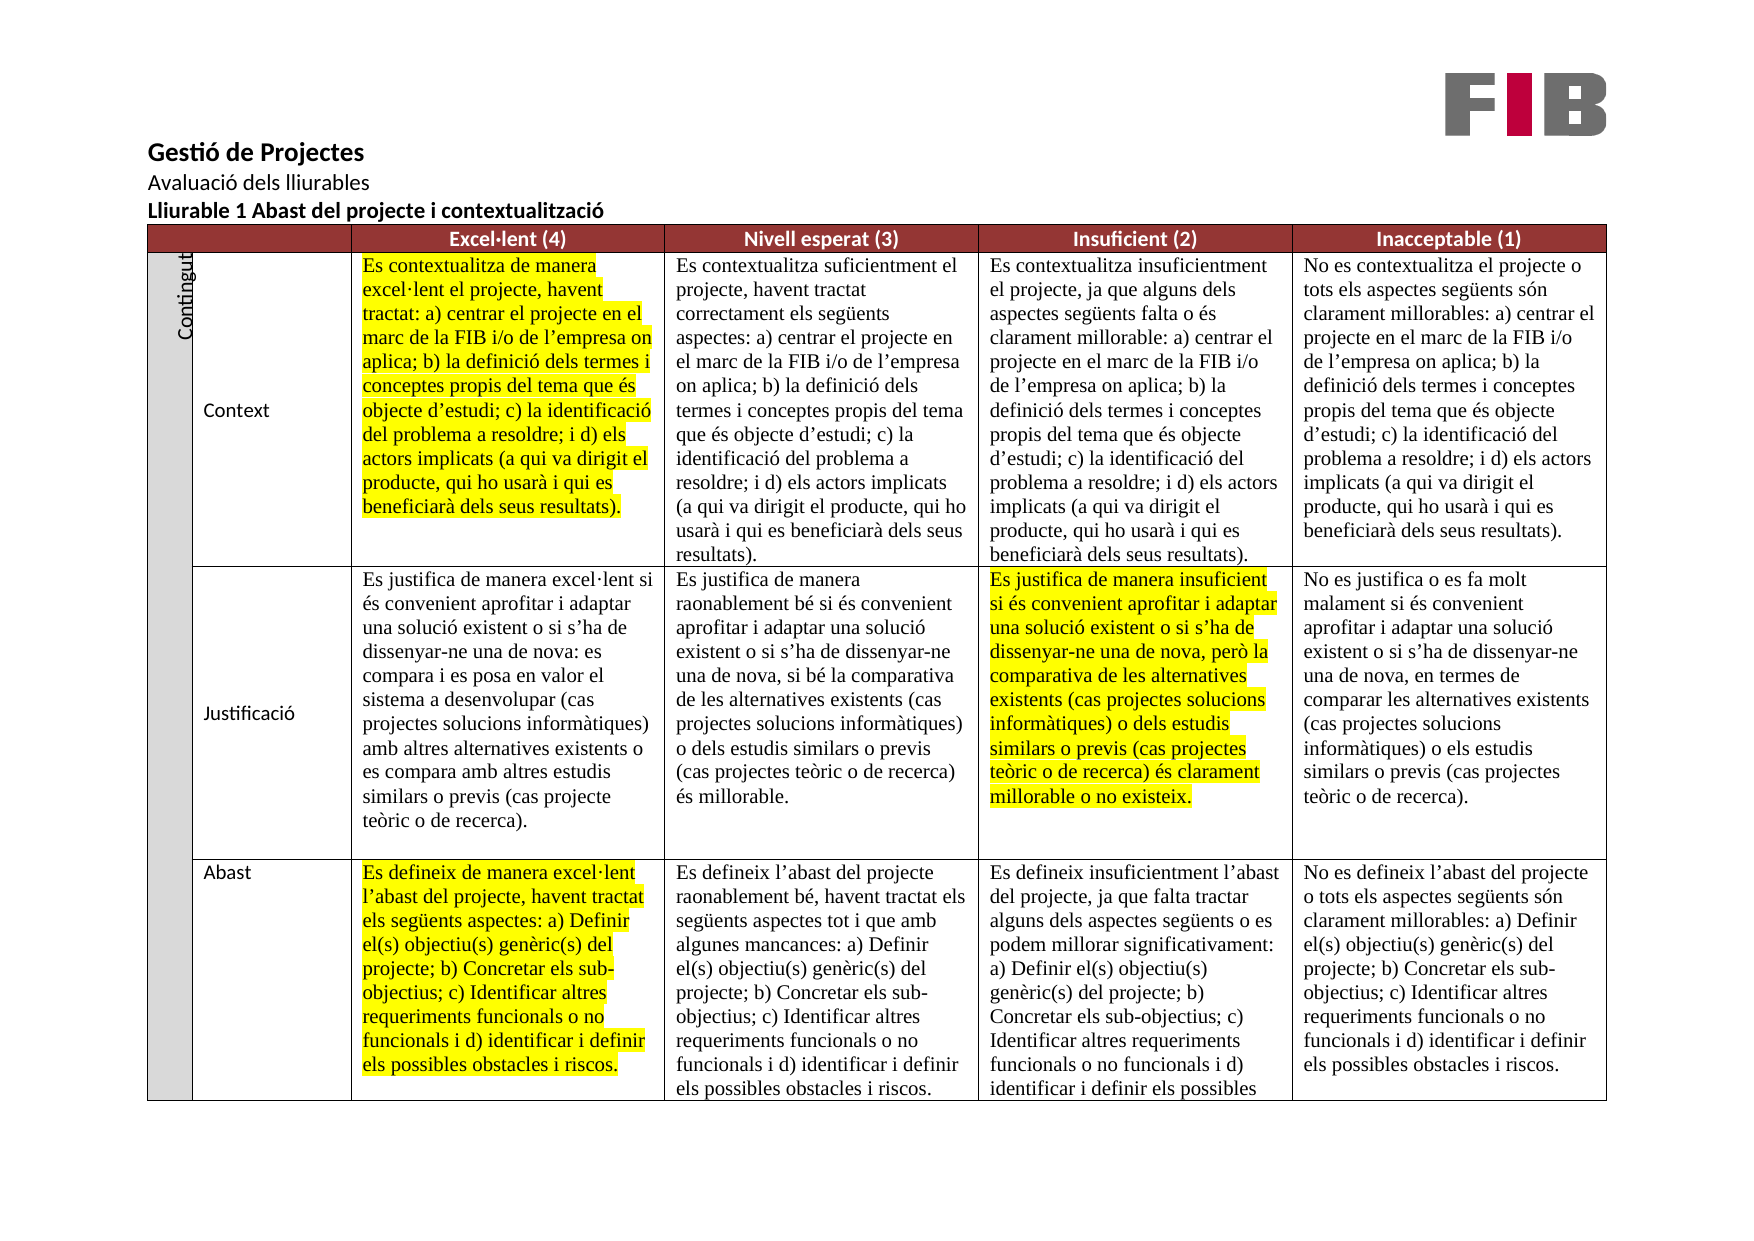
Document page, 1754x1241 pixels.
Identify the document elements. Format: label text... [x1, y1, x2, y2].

table_cell Justificació [193, 567, 351, 858]
text Avaluació dels lliurables [148, 168, 1606, 196]
table_cell Es defineix de manera excel·lent l’abast del projecte, havent tractat els següents aspectes: a) Definir el(s) objectiu(s) genèric(s) del projecte; b) Concretar els sub-objectius; c) Identificar altres requeriments funcionals o no funcionals i d) identificar i definir els possibles obstacles i riscos. [352, 860, 664, 1100]
text Lliurable 1 Abast del projecte i contextualització [148, 196, 1606, 224]
table_cell No es contextualitza el projecte o tots els aspectes següents són clarament millorables: a) centrar el projecte en el marc de la FIB i/o de l’empresa on aplica; b) la definició dels termes i conceptes propis del tema que és objecte d’estudi; c) la identificació del problema a resoldre; i d) els actors implicats (a qui va dirigit el producte, qui ho usarà i qui es beneficiarà dels seus resultats). [1293, 253, 1606, 566]
table_cell Abast [193, 860, 351, 1100]
table_cell Es contextualitza suficientment el projecte, havent tractat correctament els següents aspectes: a) centrar el projecte en el marc de la FIB i/o de l’empresa on aplica; b) la definició dels termes i conceptes propis del tema que és objecte d’estudi; c) la identificació del problema a resoldre; i d) els actors implicats (a qui va dirigit el producte, qui ho usarà i qui es beneficiarà dels seus resultats). [665, 253, 978, 566]
picture [1445, 73, 1607, 136]
text Gestió de Projectes [148, 135, 1606, 168]
table_cell Es defineix l’abast del projecte raonablement bé, havent tractat els següents aspectes tot i que amb algunes mancances: a) Definir el(s) objectiu(s) genèric(s) del projecte; b) Concretar els sub-objectius; c) Identificar altres requeriments funcionals o no funcionals i d) identificar i definir els possibles obstacles i riscos. [665, 860, 978, 1100]
table_cell No es justifica o es fa molt malament si és convenient aprofitar i adaptar una solució existent o si s’ha de dissenyar-ne una de nova, en termes de comparar les alternatives existents (cas projectes solucions informàtiques) o els estudis similars o previs (cas projectes teòric o de recerca). [1293, 567, 1606, 858]
table_header Insuficient (2) [979, 225, 1292, 252]
table_cell Es contextualitza insuficientment el projecte, ja que alguns dels aspectes següents falta o és clarament millorable: a) centrar el projecte en el marc de la FIB i/o de l’empresa on aplica; b) la definició dels termes i conceptes propis del tema que és objecte d’estudi; c) la identificació del problema a resoldre; i d) els actors implicats (a qui va dirigit el producte, qui ho usarà i qui es beneficiarà dels seus resultats). [979, 253, 1292, 566]
table_cell Es contextualitza de manera excel·lent el projecte, havent tractat: a) centrar el projecte en el marc de la FIB i/o de l’empresa on aplica; b) la definició dels termes i conceptes propis del tema que és objecte d’estudi; c) la identificació del problema a resoldre; i d) els actors implicats (a qui va dirigit el producte, qui ho usarà i qui es beneficiarà dels seus resultats). [352, 253, 664, 566]
table_cell No es defineix l’abast del projecte o tots els aspectes següents són clarament millorables: a) Definir el(s) objectiu(s) genèric(s) del projecte; b) Concretar els sub-objectius; c) Identificar altres requeriments funcionals o no funcionals i d) identificar i definir els possibles obstacles i riscos. [1293, 860, 1606, 1100]
table_header Excel·lent (4) [352, 225, 664, 252]
table_cell Context [193, 253, 351, 566]
table_header Nivell esperat (3) [665, 225, 978, 252]
table_header [148, 225, 351, 252]
table_cell Es justifica de manera excel·lent si és convenient aprofitar i adaptar una solució existent o si s’ha de dissenyar-ne una de nova: es compara i es posa en valor el sistema a desenvolupar (cas projectes solucions informàtiques) amb altres alternatives existents o es compara amb altres estudis similars o previs (cas projecte teòric o de recerca). [352, 567, 664, 858]
table_cell Es justifica de manera insuficient si és convenient aprofitar i adaptar una solució existent o si s’ha de dissenyar-ne una de nova, però la comparativa de les alternatives existents (cas projectes solucions informàtiques) o dels estudis similars o previs (cas projectes teòric o de recerca) és clarament millorable o no existeix. [979, 567, 1292, 858]
table_cell Es defineix insuficientment l’abast del projecte, ja que falta tractar alguns dels aspectes següents o es podem millorar significativament: a) Definir el(s) objectiu(s) genèric(s) del projecte; b) Concretar els sub-objectius; c) Identificar altres requeriments funcionals o no funcionals i d) identificar i definir els possibles [979, 860, 1292, 1100]
table_cell Es justifica de manera raonablement bé si és convenient aprofitar i adaptar una solució existent o si s’ha de dissenyar-ne una de nova, si bé la comparativa de les alternatives existents (cas projectes solucions informàtiques) o dels estudis similars o previs (cas projectes teòric o de recerca) és millorable. [665, 567, 978, 858]
table_header Inacceptable (1) [1293, 225, 1606, 252]
table_cell Contingut [148, 253, 192, 1100]
